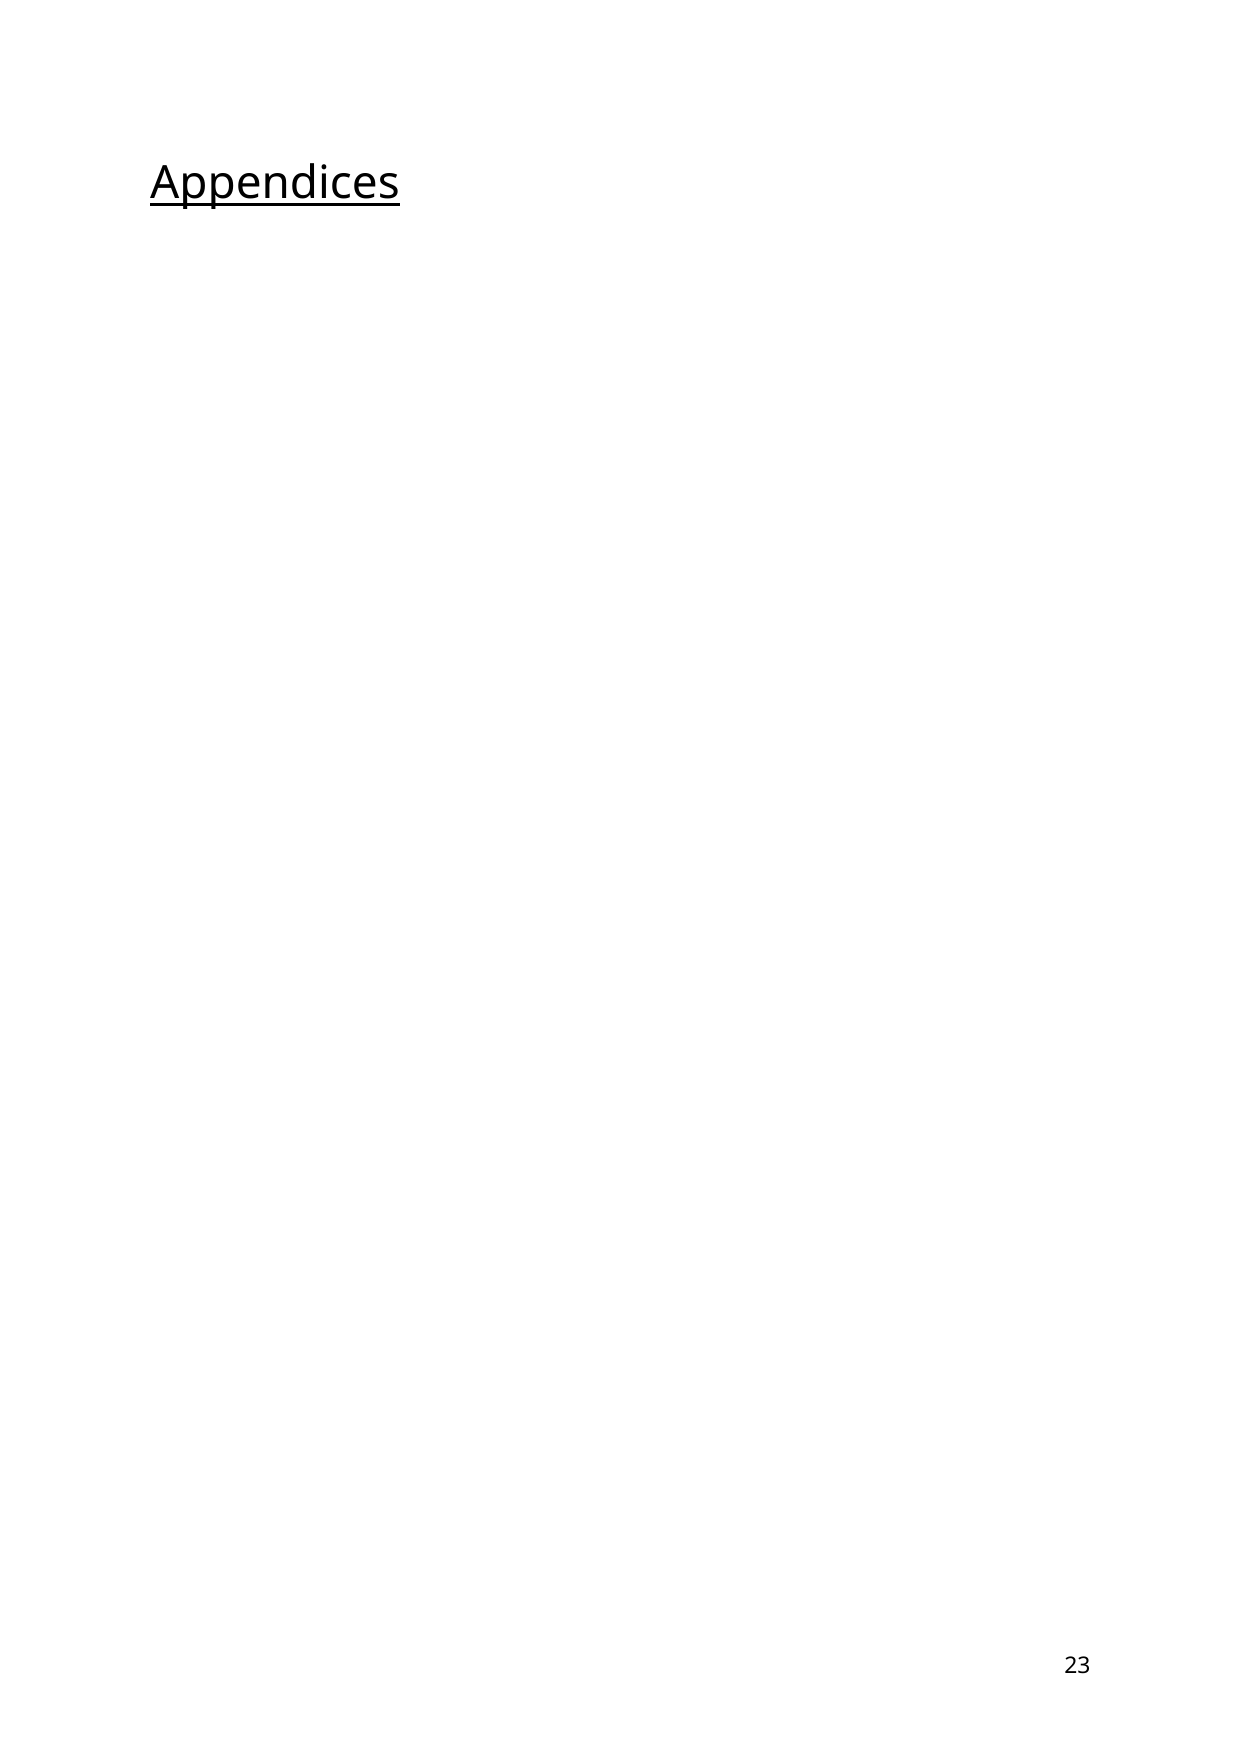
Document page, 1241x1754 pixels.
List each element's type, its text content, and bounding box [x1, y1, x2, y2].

subtitle Appendices [150, 150, 1090, 212]
